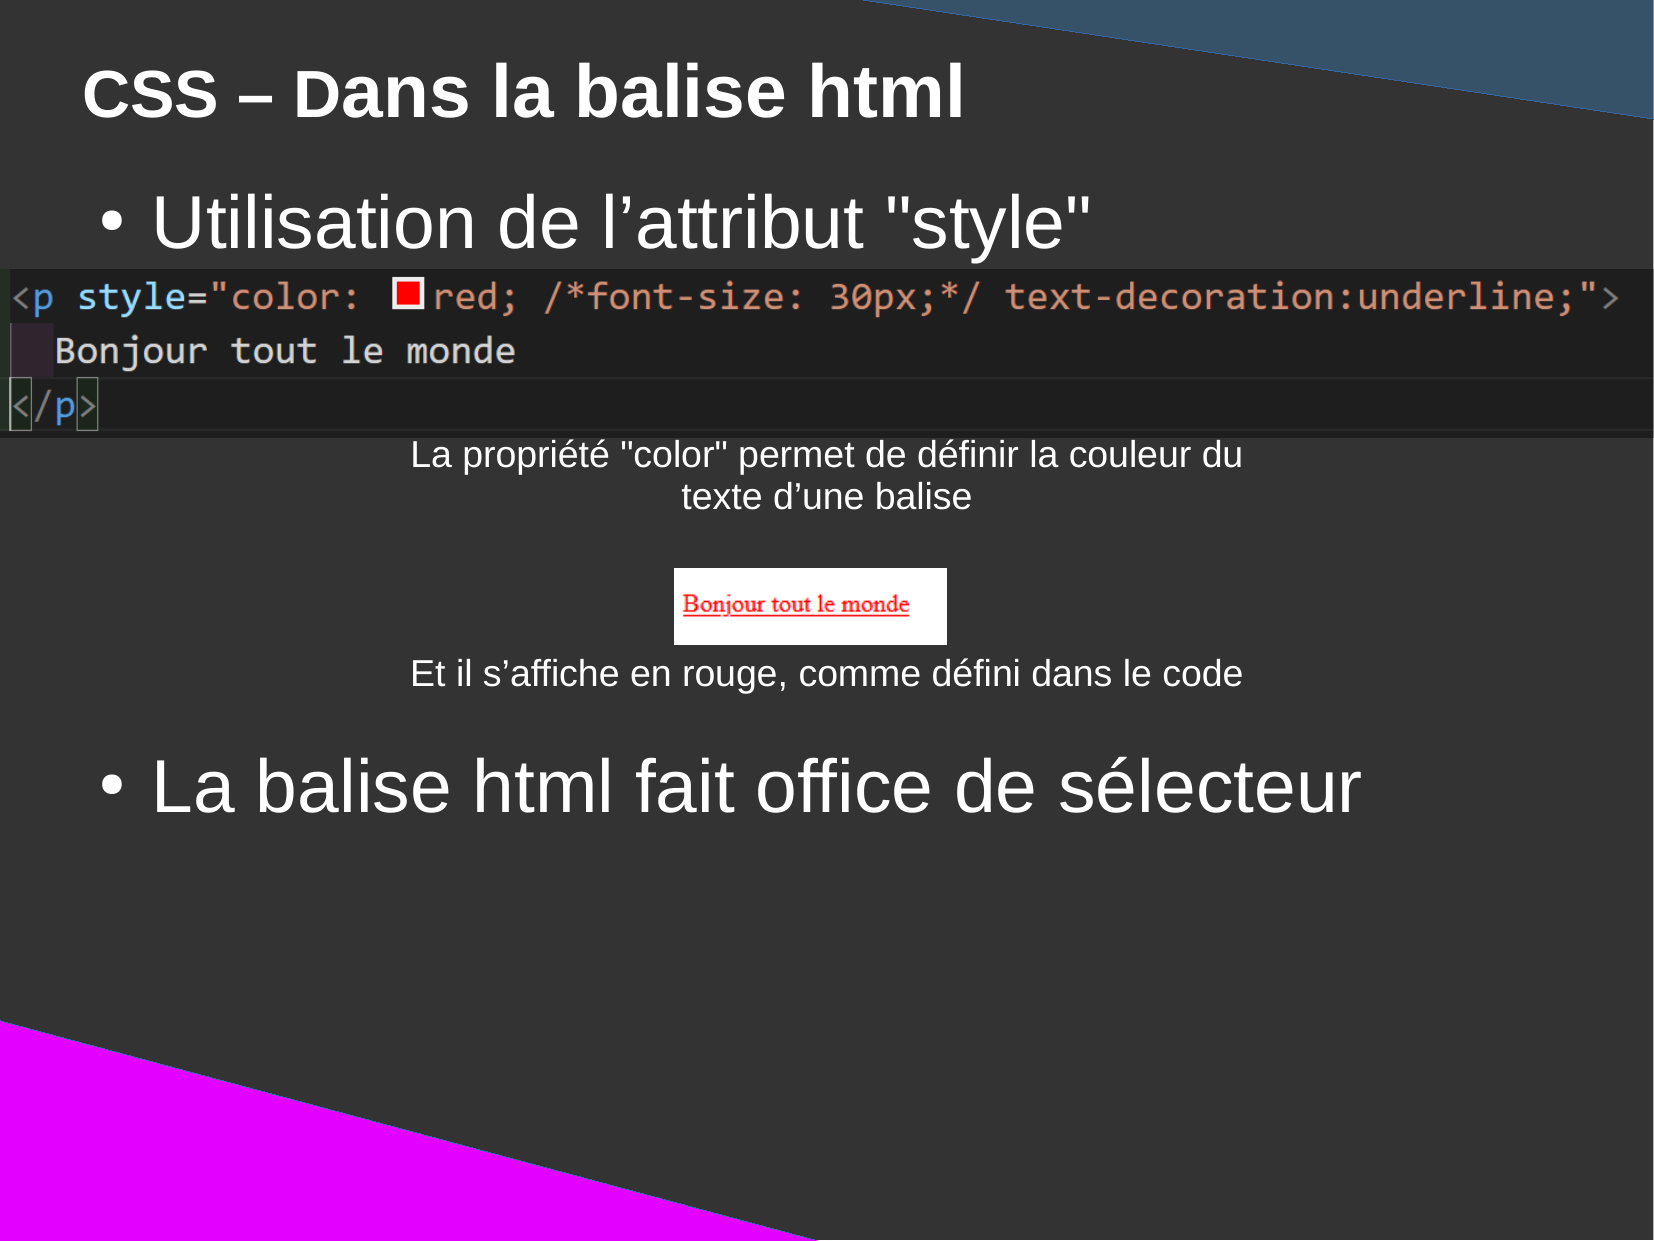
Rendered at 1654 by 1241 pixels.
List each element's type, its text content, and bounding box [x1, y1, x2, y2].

list Utilisation de l’attribut "style" [80, 180, 1605, 269]
text_box Et il s’affiche en rouge, comme défini dans le code [389, 644, 1265, 744]
picture [0, 269, 1654, 438]
title CSS – Dans la balise html [82, 49, 1571, 176]
text_box [863, 0, 1654, 120]
text_box La propriété "color" permet de définir la couleur du texte d’une balise [389, 438, 1265, 558]
list La balise html fait office de sélecteur [80, 744, 1605, 864]
text_box [0, 1020, 819, 1241]
picture [674, 568, 947, 645]
